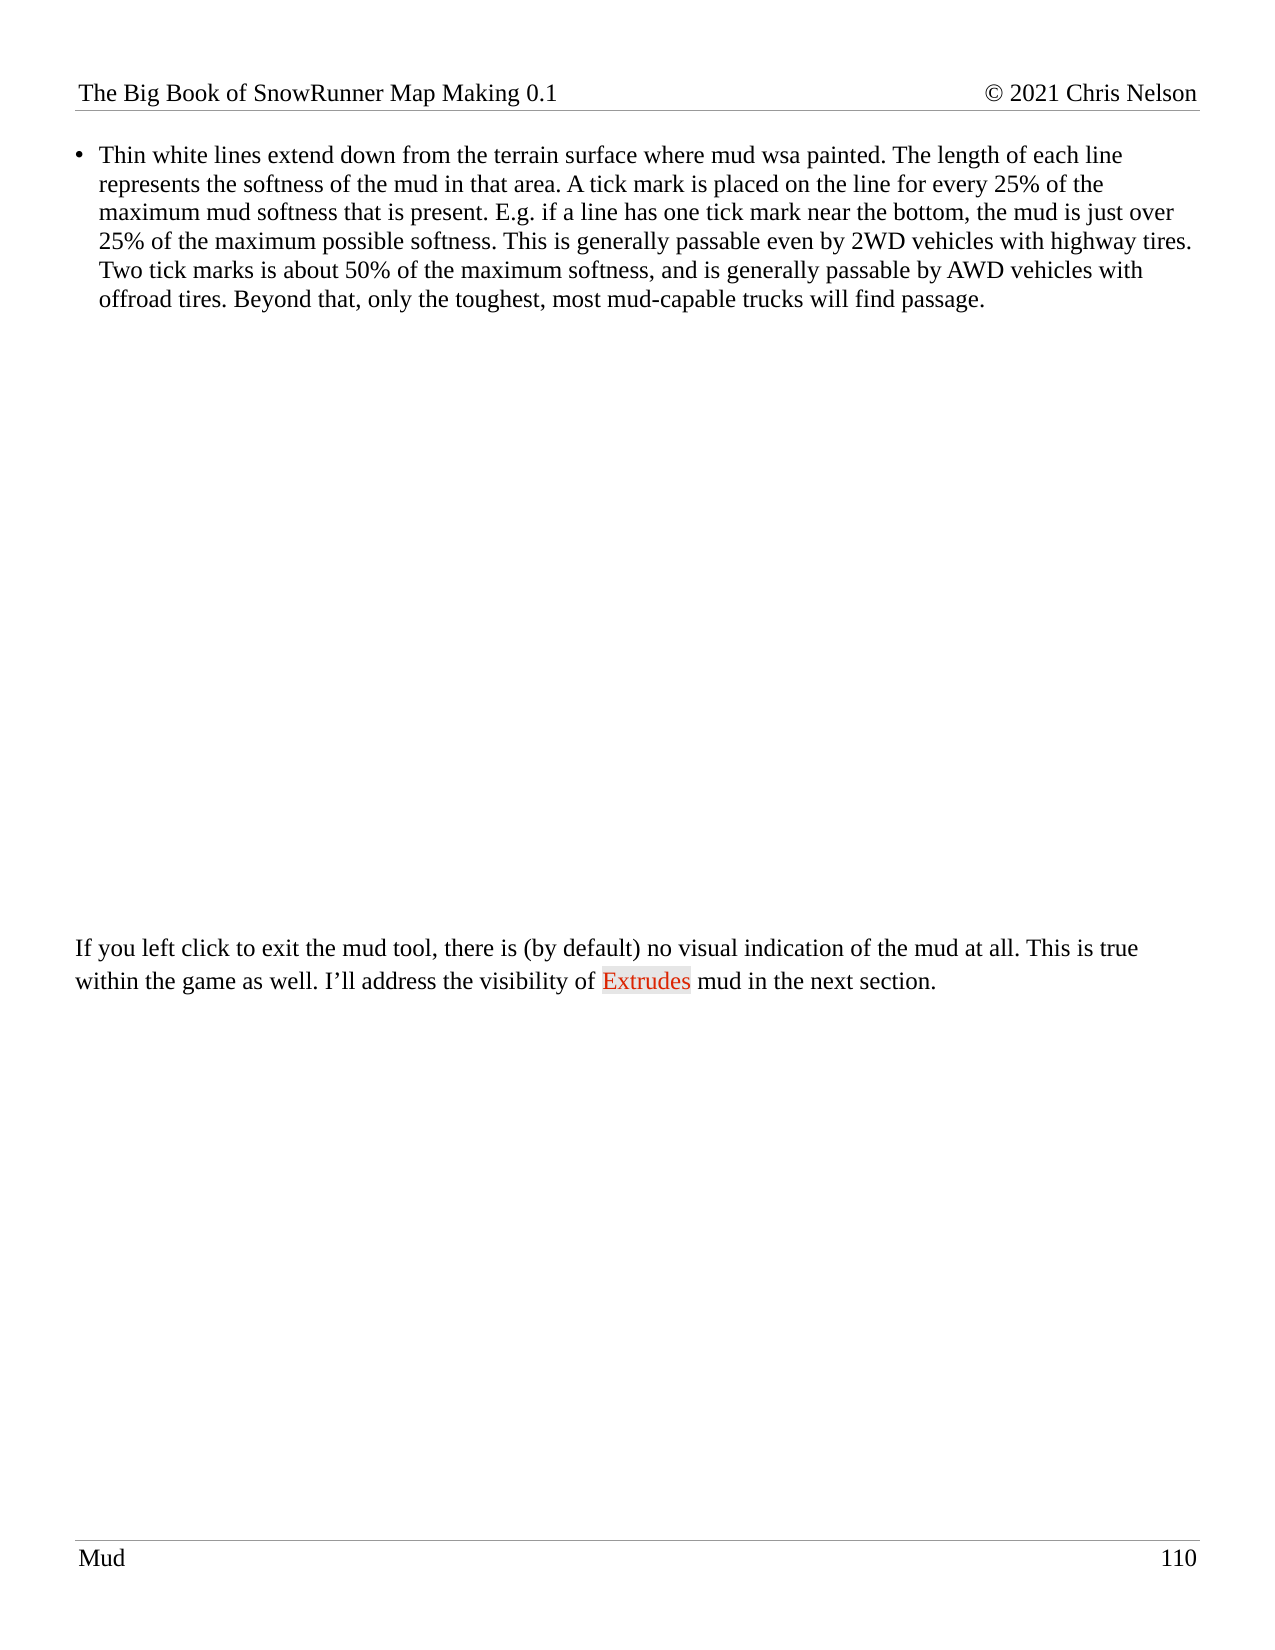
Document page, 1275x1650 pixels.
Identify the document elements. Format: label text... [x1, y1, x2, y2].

list Thin white lines extend down from the terrain surface where mud wsa painted. The length of each line represents the softness of the mud in that area. A tick mark is placed on the line for every 25% of the maximum mud softness that is present. E.g. if a line has one tick mark near the bottom, the mud is just over 25% of the maximum possible softness. This is generally passable even by 2WD vehicles with highway tires. Two tick marks is about 50% of the maximum softness, and is generally passable by AWD vehicles with offroad tires. Beyond that, only the toughest, most mud-capable trucks will find passage. [75, 140, 1200, 312]
text If you left click to exit the mud tool, there is (by default) no visual indication of the mud at all. This is true within the game as well. I’ll address the visibility of Extrudes mud in the next section. [75, 933, 1200, 994]
